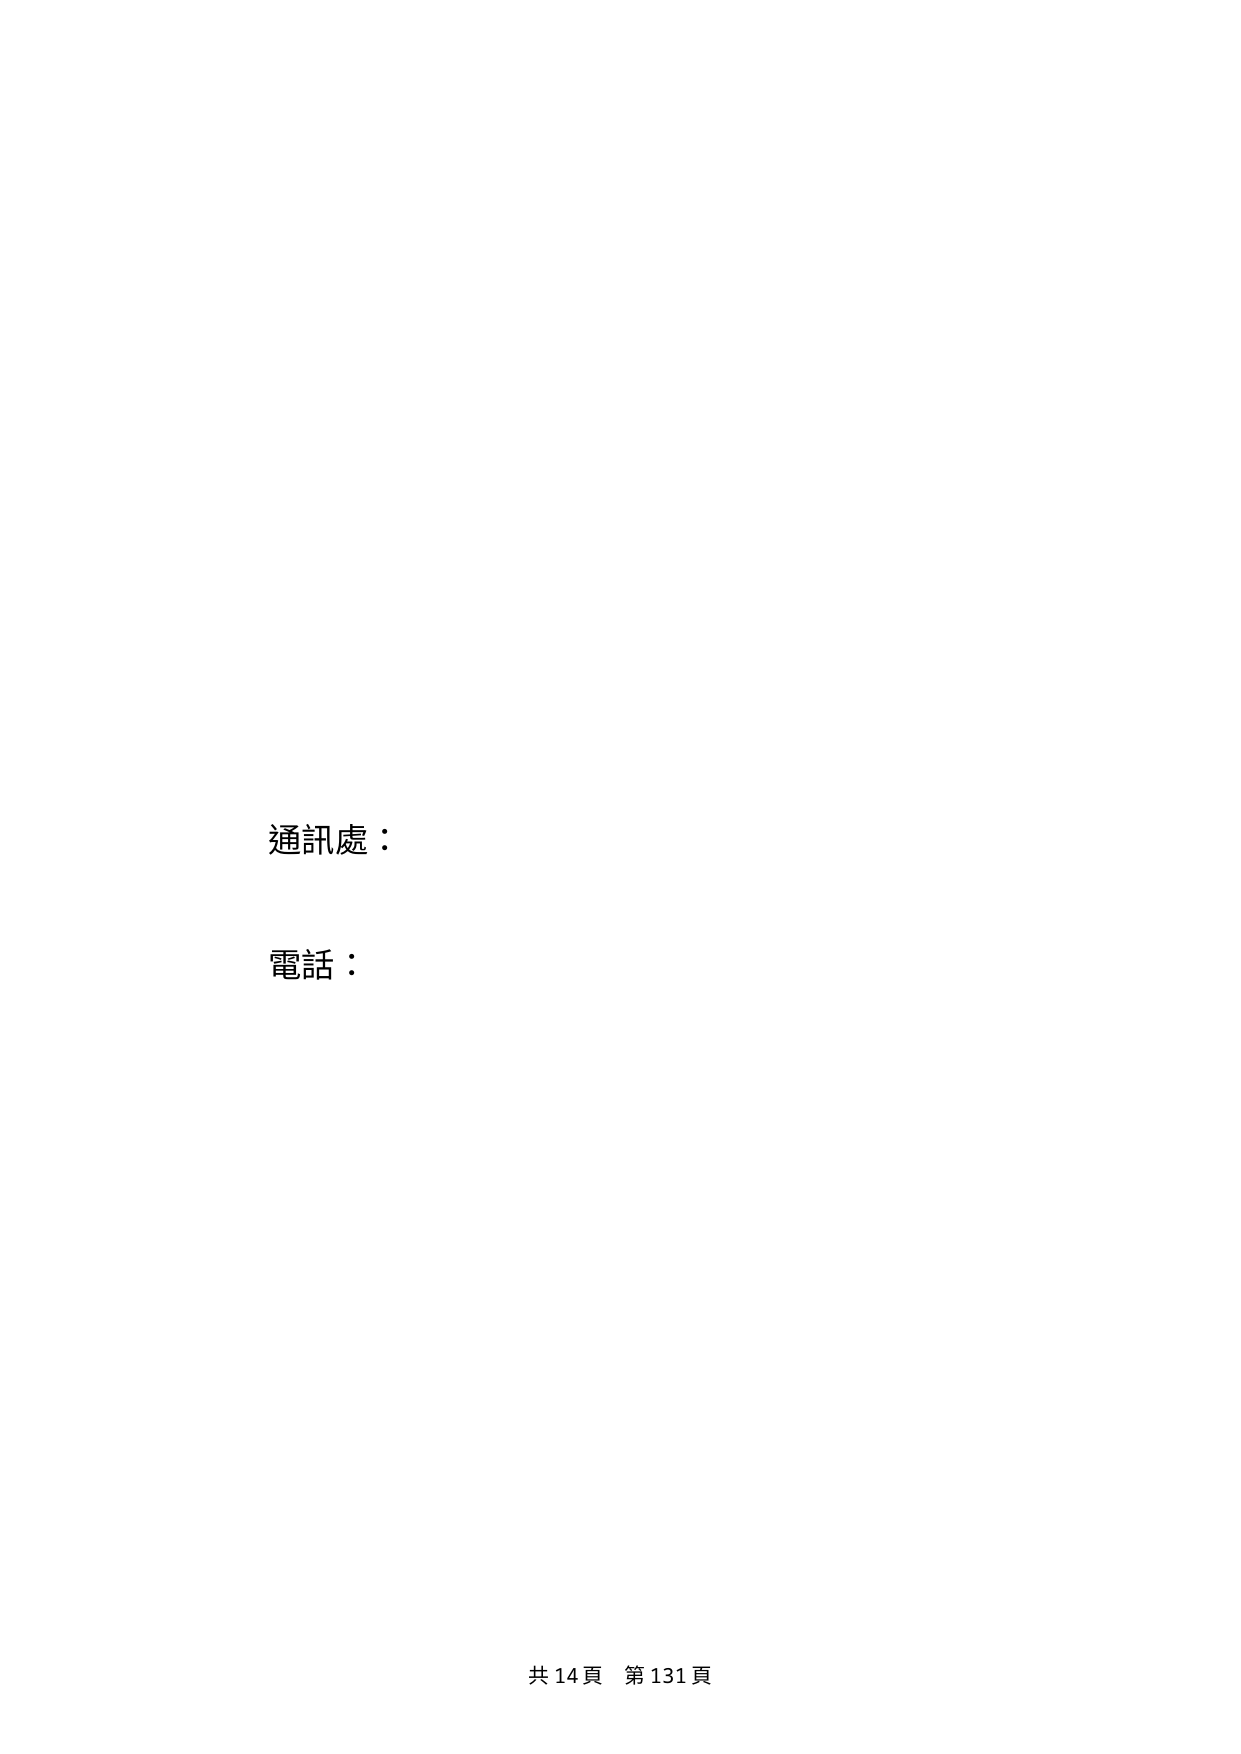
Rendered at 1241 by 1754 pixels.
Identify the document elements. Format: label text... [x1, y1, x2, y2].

text 電話： [118, 922, 1122, 984]
text 通訊處： [118, 797, 1122, 859]
